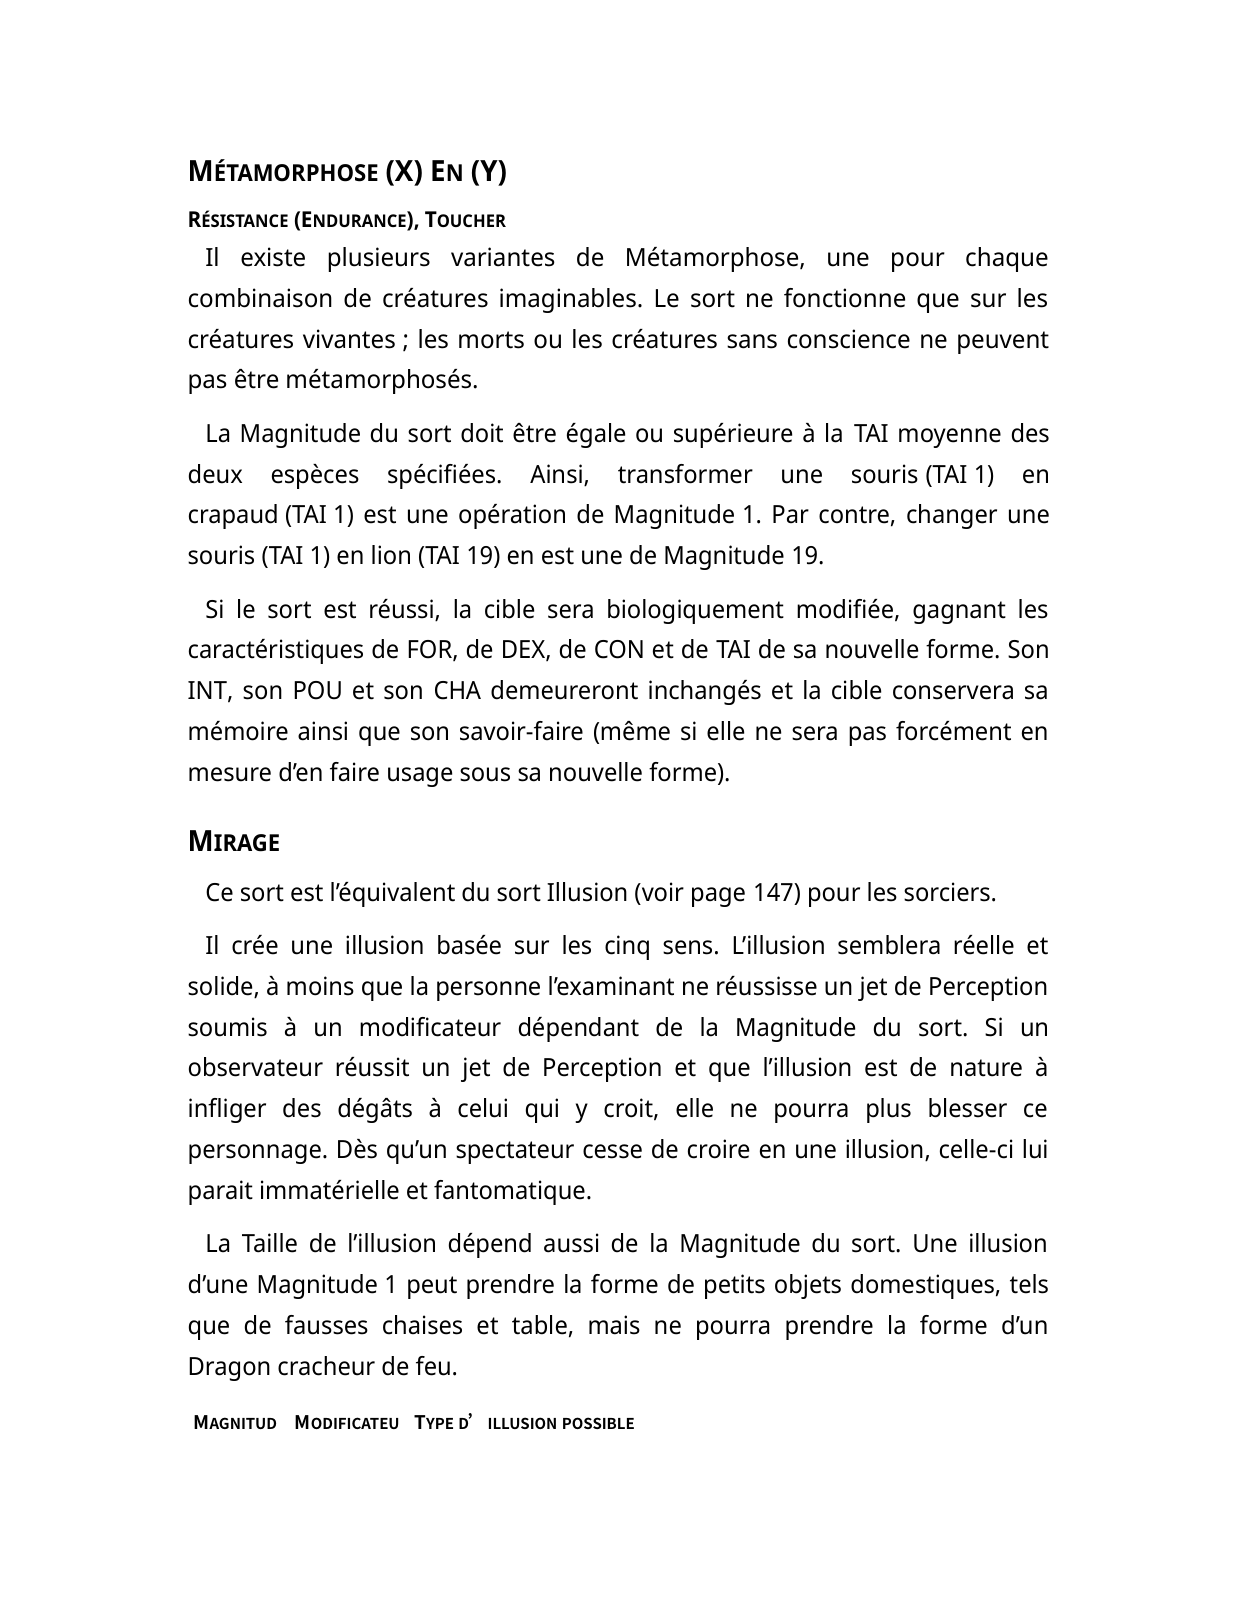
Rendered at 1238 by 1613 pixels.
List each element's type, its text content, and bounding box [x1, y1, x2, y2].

text Résistance (Endurance), Toucher [187, 204, 1050, 234]
text Si le sort est réussi, la cible sera biologiquement modifiée, gagnant les caractéristiques de FOR, de DEX, de CON et de TAI de sa nouvelle forme. Son INT, son POU et son CHA demeureront inchangés et la cible conservera sa mémoire ainsi que son savoir-faire (même si elle ne sera pas forcément en mesure d’en faire usage sous sa nouvelle forme). [187, 591, 1050, 789]
table_header Type d’illusion possible [408, 1402, 1050, 1453]
text Métamorphose (X) En (Y) [187, 150, 1050, 190]
text Il existe plusieurs variantes de Métamorphose, une pour chaque combinaison de créatures imaginables. Le sort ne fonctionne que sur les créatures vivantes ; les morts ou les créatures sans conscience ne peuvent pas être métamorphosés. [187, 239, 1050, 396]
table_header Modificateu [289, 1402, 408, 1453]
table_header Magnitud [188, 1402, 289, 1453]
text Ce sort est l’équivalent du sort Illusion (voir page 147) pour les sorciers. [187, 874, 1050, 908]
text La Taille de l’illusion dépend aussi de la Magnitude du sort. Une illusion d’une Magnitude 1 peut prendre la forme de petits objets domestiques, tels que de fausses chaises et table, mais ne pourra prendre la forme d’un Dragon cracheur de feu. [187, 1226, 1050, 1382]
text Mirage [187, 820, 1050, 860]
text Il crée une illusion basée sur les cinq sens. L’illusion semblera réelle et solide, à moins que la personne l’examinant ne réussisse un jet de Perception soumis à un modificateur dépendant de la Magnitude du sort. Si un observateur réussit un jet de Perception et que l’illusion est de nature à infliger des dégâts à celui qui y croit, elle ne pourra plus blesser ce personnage. Dès qu’un spectateur cesse de croire en une illusion, celle-ci lui parait immatérielle et fantomatique. [187, 928, 1050, 1207]
text La Magnitude du sort doit être égale ou supérieure à la TAI moyenne des deux espèces spécifiées. Ainsi, transformer une souris (TAI 1) en crapaud (TAI 1) est une opération de Magnitude 1. Par contre, changer une souris (TAI 1) en lion (TAI 19) en est une de Magnitude 19. [187, 415, 1050, 572]
